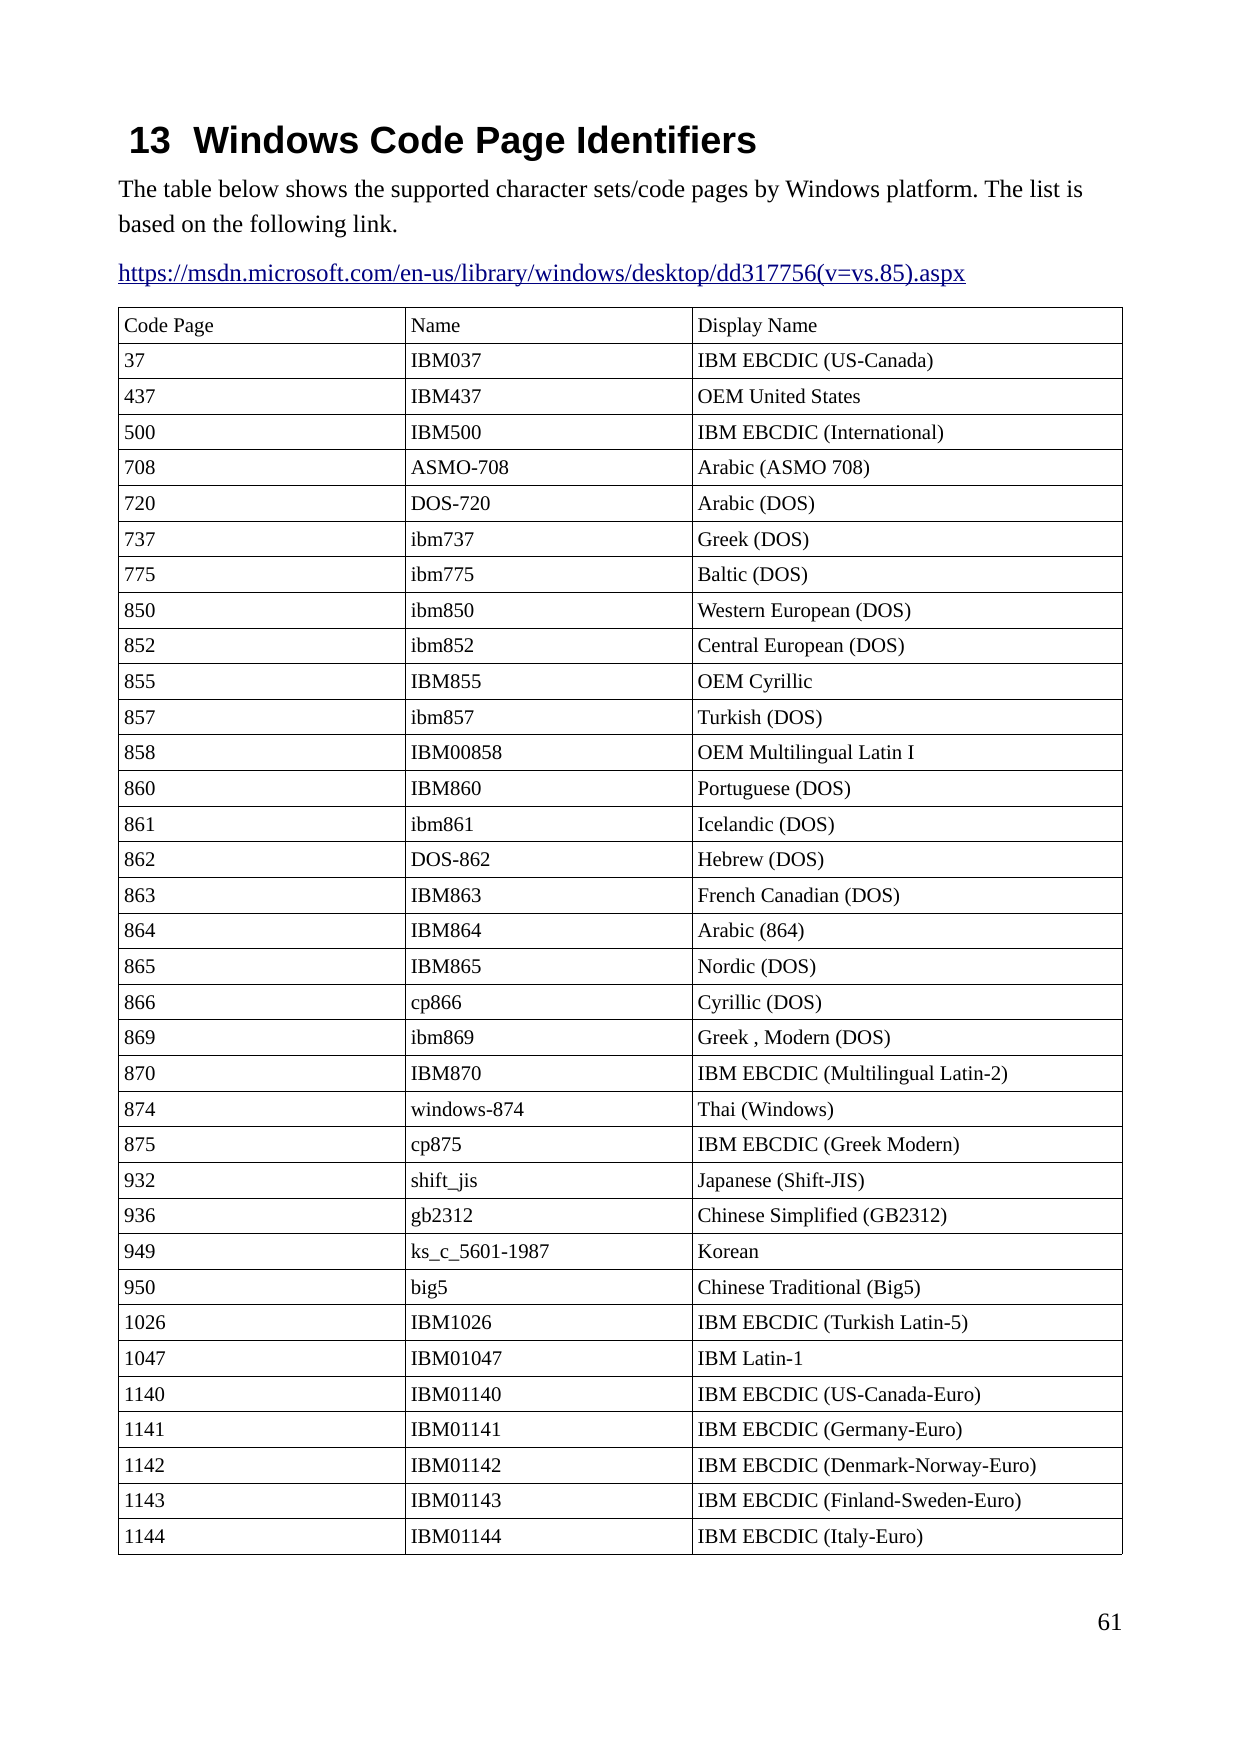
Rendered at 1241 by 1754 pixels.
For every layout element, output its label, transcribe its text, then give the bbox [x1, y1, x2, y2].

table_cell shift_jis [406, 1163, 692, 1197]
table_cell 949 [119, 1234, 405, 1269]
table_cell IBM01140 [406, 1377, 692, 1411]
table_cell 720 [119, 486, 405, 521]
table_cell OEM United States [693, 379, 1122, 414]
table_cell IBM855 [406, 664, 692, 699]
table_cell 708 [119, 450, 405, 485]
table_cell IBM1026 [406, 1305, 692, 1340]
table_cell IBM EBCDIC (International) [693, 415, 1122, 449]
table_cell Arabic (DOS) [693, 486, 1122, 521]
table_cell IBM864 [406, 914, 692, 948]
table_cell gb2312 [406, 1199, 692, 1233]
table_cell 850 [119, 593, 405, 627]
subtitle Windows Code Page Identifiers [118, 118, 1122, 162]
table_cell Chinese Traditional (Big5) [693, 1270, 1122, 1304]
table_cell IBM863 [406, 878, 692, 912]
table_cell IBM037 [406, 344, 692, 378]
table_header Code Page [119, 308, 405, 342]
table_cell ibm850 [406, 593, 692, 627]
table_cell 862 [119, 842, 405, 877]
table_cell 863 [119, 878, 405, 912]
table_cell 437 [119, 379, 405, 414]
table_cell 866 [119, 985, 405, 1019]
table_cell IBM01142 [406, 1448, 692, 1482]
table_cell 737 [119, 522, 405, 556]
table_cell Western European (DOS) [693, 593, 1122, 627]
table_cell IBM EBCDIC (Germany-Euro) [693, 1412, 1122, 1447]
table_cell Greek , Modern (DOS) [693, 1020, 1122, 1055]
table_cell IBM EBCDIC (Turkish Latin-5) [693, 1305, 1122, 1340]
table_cell 861 [119, 807, 405, 841]
table_cell Japanese (Shift-JIS) [693, 1163, 1122, 1197]
table_cell ibm775 [406, 557, 692, 592]
table_cell OEM Multilingual Latin I [693, 735, 1122, 770]
table_cell ks_c_5601-1987 [406, 1234, 692, 1269]
table_cell cp875 [406, 1127, 692, 1162]
table_cell Greek (DOS) [693, 522, 1122, 556]
text The table below shows the supported character sets/code pages by Windows platform. The list is based on the following link. [118, 174, 1122, 237]
table_cell 1141 [119, 1412, 405, 1447]
table_cell 1026 [119, 1305, 405, 1340]
table_cell 1143 [119, 1484, 405, 1518]
table_cell 857 [119, 700, 405, 734]
table_cell ibm737 [406, 522, 692, 556]
table_cell ibm869 [406, 1020, 692, 1055]
table_cell 865 [119, 949, 405, 984]
table_cell 870 [119, 1056, 405, 1091]
table_cell ibm852 [406, 629, 692, 663]
table_cell Cyrillic (DOS) [693, 985, 1122, 1019]
table_cell 950 [119, 1270, 405, 1304]
table_cell DOS-862 [406, 842, 692, 877]
table_cell IBM860 [406, 771, 692, 806]
table_cell 936 [119, 1199, 405, 1233]
table_cell DOS-720 [406, 486, 692, 521]
table_cell ibm861 [406, 807, 692, 841]
table_cell 775 [119, 557, 405, 592]
table_cell IBM01144 [406, 1519, 692, 1554]
table_cell Baltic (DOS) [693, 557, 1122, 592]
table_cell Turkish (DOS) [693, 700, 1122, 734]
table_cell IBM01143 [406, 1484, 692, 1518]
table_cell Arabic (ASMO 708) [693, 450, 1122, 485]
table_cell French Canadian (DOS) [693, 878, 1122, 912]
table_cell Central European (DOS) [693, 629, 1122, 663]
text https://msdn.microsoft.com/en-us/library/windows/desktop/dd317756(v=vs.85).aspx [118, 258, 1122, 287]
table_cell IBM EBCDIC (Multilingual Latin-2) [693, 1056, 1122, 1091]
table_cell IBM01141 [406, 1412, 692, 1447]
table_cell IBM EBCDIC (Greek Modern) [693, 1127, 1122, 1162]
table_cell IBM EBCDIC (Finland-Sweden-Euro) [693, 1484, 1122, 1518]
table_cell 1140 [119, 1377, 405, 1411]
table_cell 860 [119, 771, 405, 806]
table_cell windows-874 [406, 1092, 692, 1126]
table_cell 1142 [119, 1448, 405, 1482]
table_cell IBM500 [406, 415, 692, 449]
table_cell OEM Cyrillic [693, 664, 1122, 699]
table_cell big5 [406, 1270, 692, 1304]
table_cell 1144 [119, 1519, 405, 1554]
table_cell IBM Latin-1 [693, 1341, 1122, 1376]
table_cell IBM EBCDIC (Denmark-Norway-Euro) [693, 1448, 1122, 1482]
table_cell 869 [119, 1020, 405, 1055]
table_cell IBM01047 [406, 1341, 692, 1376]
table_cell Portuguese (DOS) [693, 771, 1122, 806]
table_cell ASMO-708 [406, 450, 692, 485]
table_cell IBM870 [406, 1056, 692, 1091]
table_header Name [406, 308, 692, 342]
table_cell 875 [119, 1127, 405, 1162]
table_header Display Name [693, 308, 1122, 342]
table_cell Hebrew (DOS) [693, 842, 1122, 877]
table_cell 864 [119, 914, 405, 948]
table_cell 874 [119, 1092, 405, 1126]
table_cell Icelandic (DOS) [693, 807, 1122, 841]
table_cell Nordic (DOS) [693, 949, 1122, 984]
table_cell IBM EBCDIC (US-Canada) [693, 344, 1122, 378]
table_cell IBM EBCDIC (US-Canada-Euro) [693, 1377, 1122, 1411]
table_cell Thai (Windows) [693, 1092, 1122, 1126]
table_cell Korean [693, 1234, 1122, 1269]
table_cell 932 [119, 1163, 405, 1197]
table_cell Arabic (864) [693, 914, 1122, 948]
table_cell 855 [119, 664, 405, 699]
table_cell IBM EBCDIC (Italy-Euro) [693, 1519, 1122, 1554]
table_cell 852 [119, 629, 405, 663]
table_cell IBM437 [406, 379, 692, 414]
table_cell IBM865 [406, 949, 692, 984]
table_cell 858 [119, 735, 405, 770]
table_cell ibm857 [406, 700, 692, 734]
table_cell cp866 [406, 985, 692, 1019]
table_cell 1047 [119, 1341, 405, 1376]
table_cell IBM00858 [406, 735, 692, 770]
table_cell 500 [119, 415, 405, 449]
table_cell 37 [119, 344, 405, 378]
table_cell Chinese Simplified (GB2312) [693, 1199, 1122, 1233]
